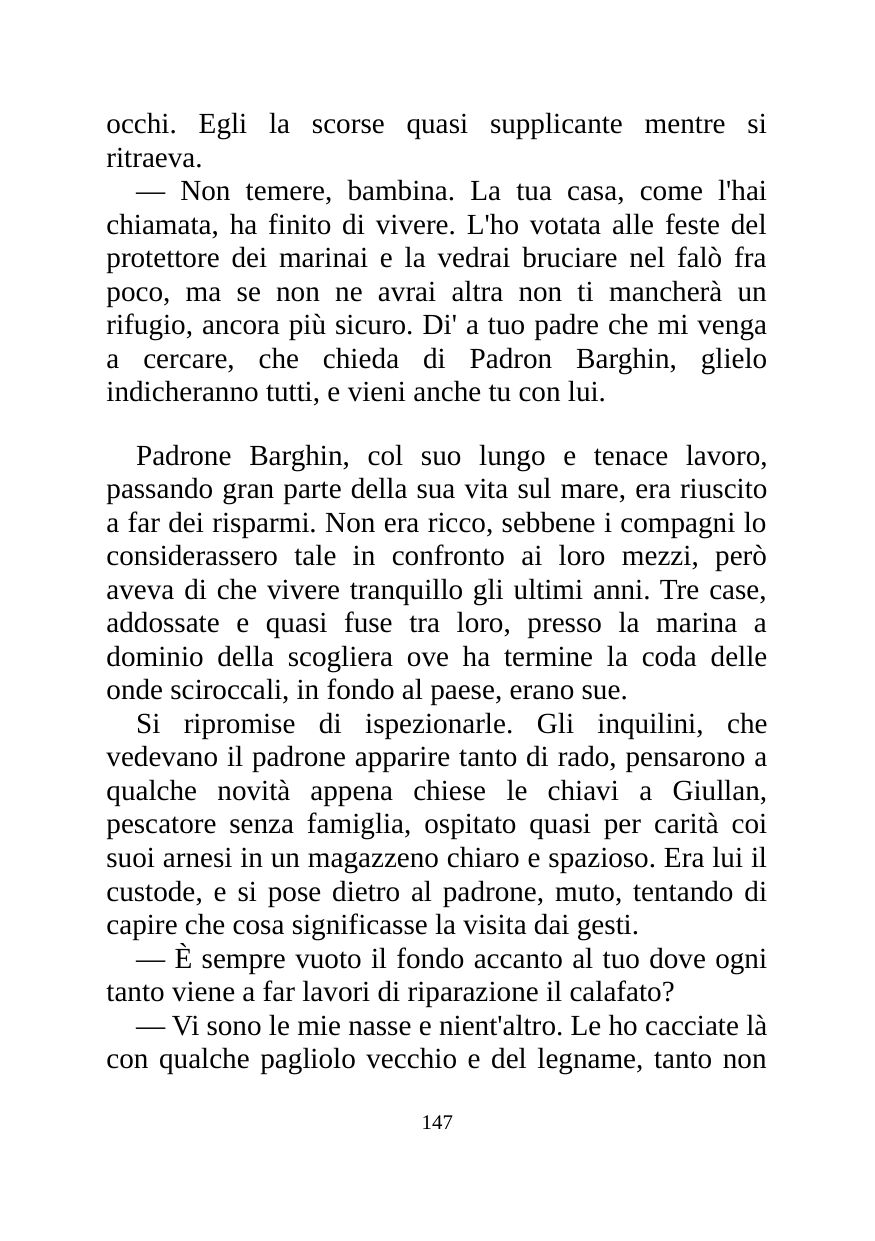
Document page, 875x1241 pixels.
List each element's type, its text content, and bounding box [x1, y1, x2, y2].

text — Non temere, bambina. La tua casa, come l'hai chiamata, ha finito di vivere. L'ho votata alle feste del protettore dei marinai e la vedrai bruciare nel falò fra poco, ma se non ne avrai altra non ti mancherà un rifugio, ancora più sicuro. Di' a tuo padre che mi venga a cercare, che chieda di Padron Barghin, glielo indicheranno tutti, e vieni anche tu con lui. [106, 173, 768, 408]
text Padrone Barghin, col suo lungo e tenace lavoro, passando gran parte della sua vita sul mare, era riuscito a far dei risparmi. Non era ricco, sebbene i compagni lo considerassero tale in confronto ai loro mezzi, però aveva di che vivere tranquillo gli ultimi anni. Tre case, addossate e quasi fuse tra loro, presso la marina a dominio della scogliera ove ha termine la coda delle onde sciroccali, in fondo al paese, erano sue. [106, 438, 768, 706]
text — Vi sono le mie nasse e nient'altro. Le ho cacciate là con qualche pagliolo vecchio e del legname, tanto non [106, 1008, 768, 1075]
text Si ripromise di ispezionarle. Gli inquilini, che vedevano il padrone apparire tanto di rado, pensarono a qualche novità appena chiese le chiavi a Giullan, pescatore senza famiglia, ospitato quasi per carità coi suoi arnesi in un magazzeno chiaro e spazioso. Era lui il custode, e si pose dietro al padrone, muto, tentando di capire che cosa significasse la visita dai gesti. [106, 706, 768, 941]
text — È sempre vuoto il fondo accanto al tuo dove ogni tanto viene a far lavori di riparazione il calafato? [106, 941, 768, 1008]
text occhi. Egli la scorse quasi supplicante mentre si ritraeva. [106, 106, 768, 173]
